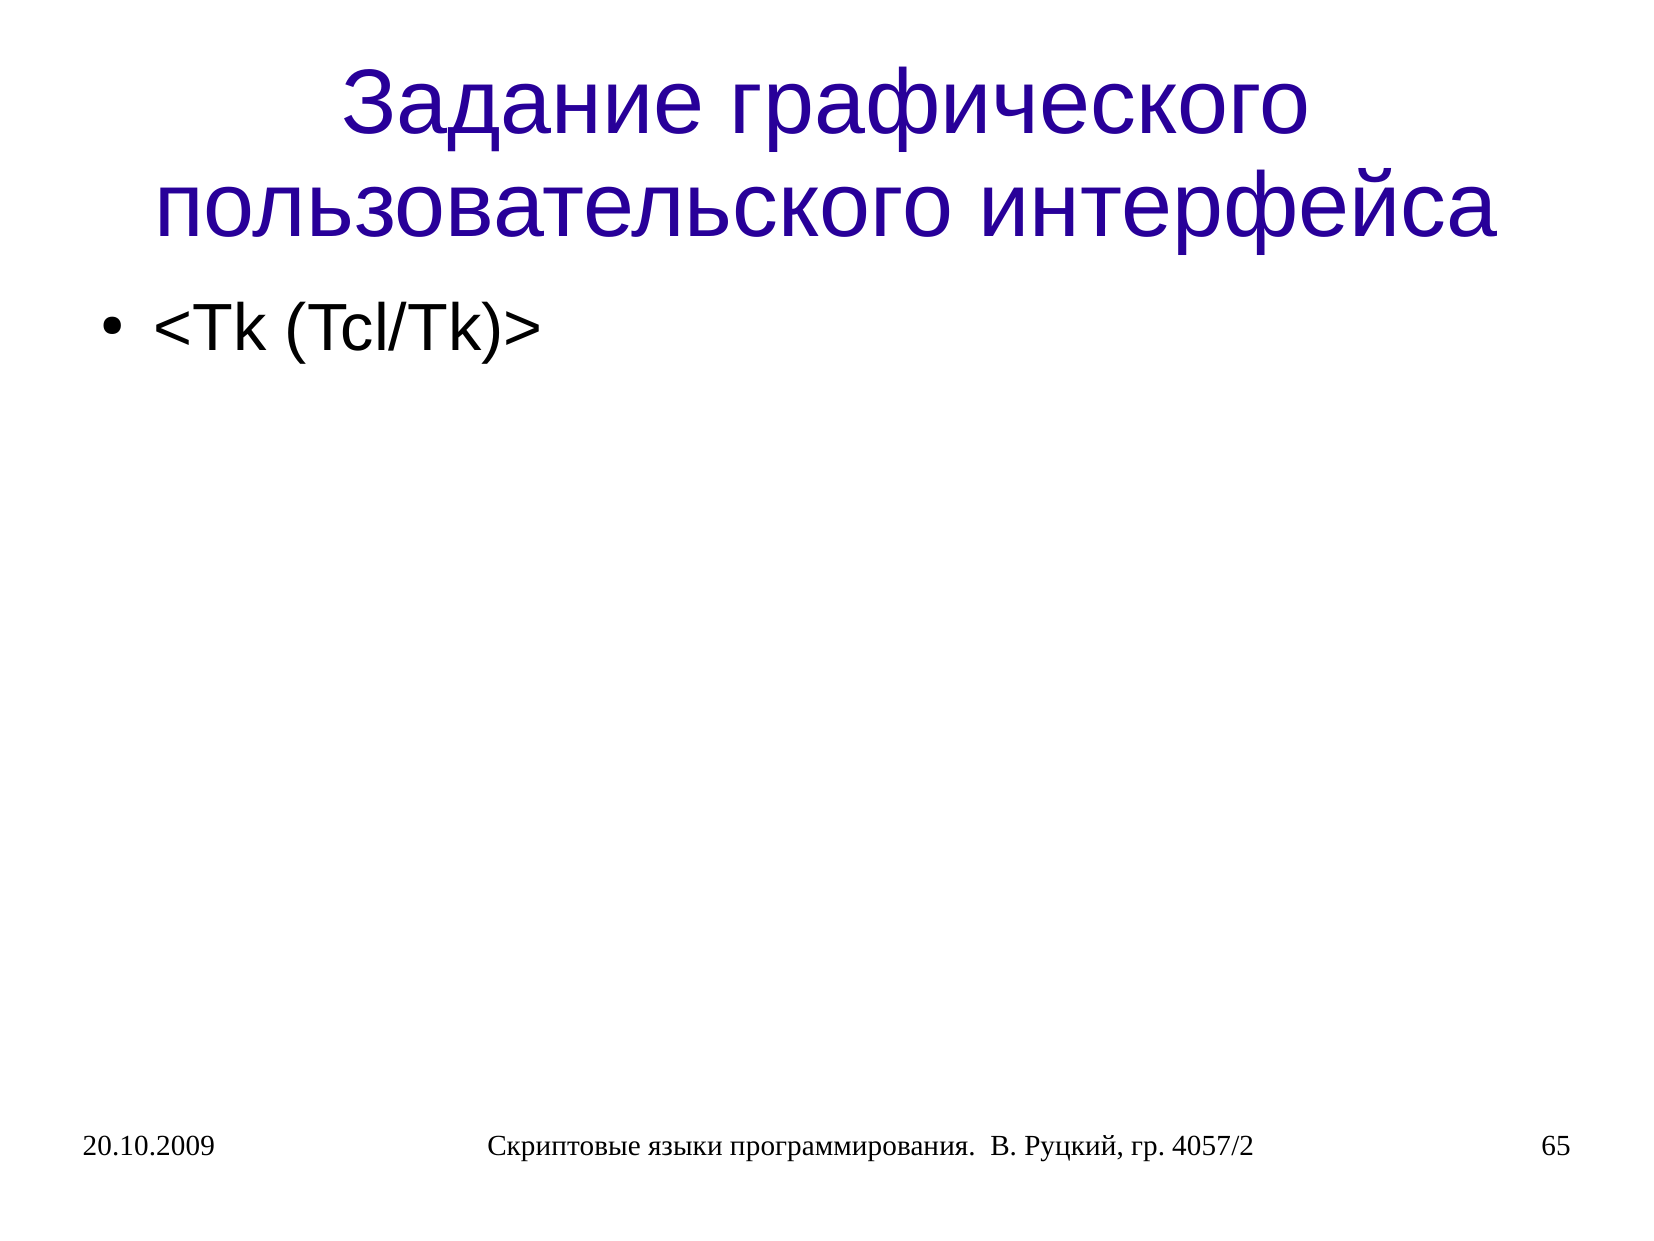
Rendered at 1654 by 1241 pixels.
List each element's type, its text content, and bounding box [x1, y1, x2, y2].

list [82, 290, 1571, 1109]
title Задание графического пользовательского интерфейса [82, 50, 1571, 256]
